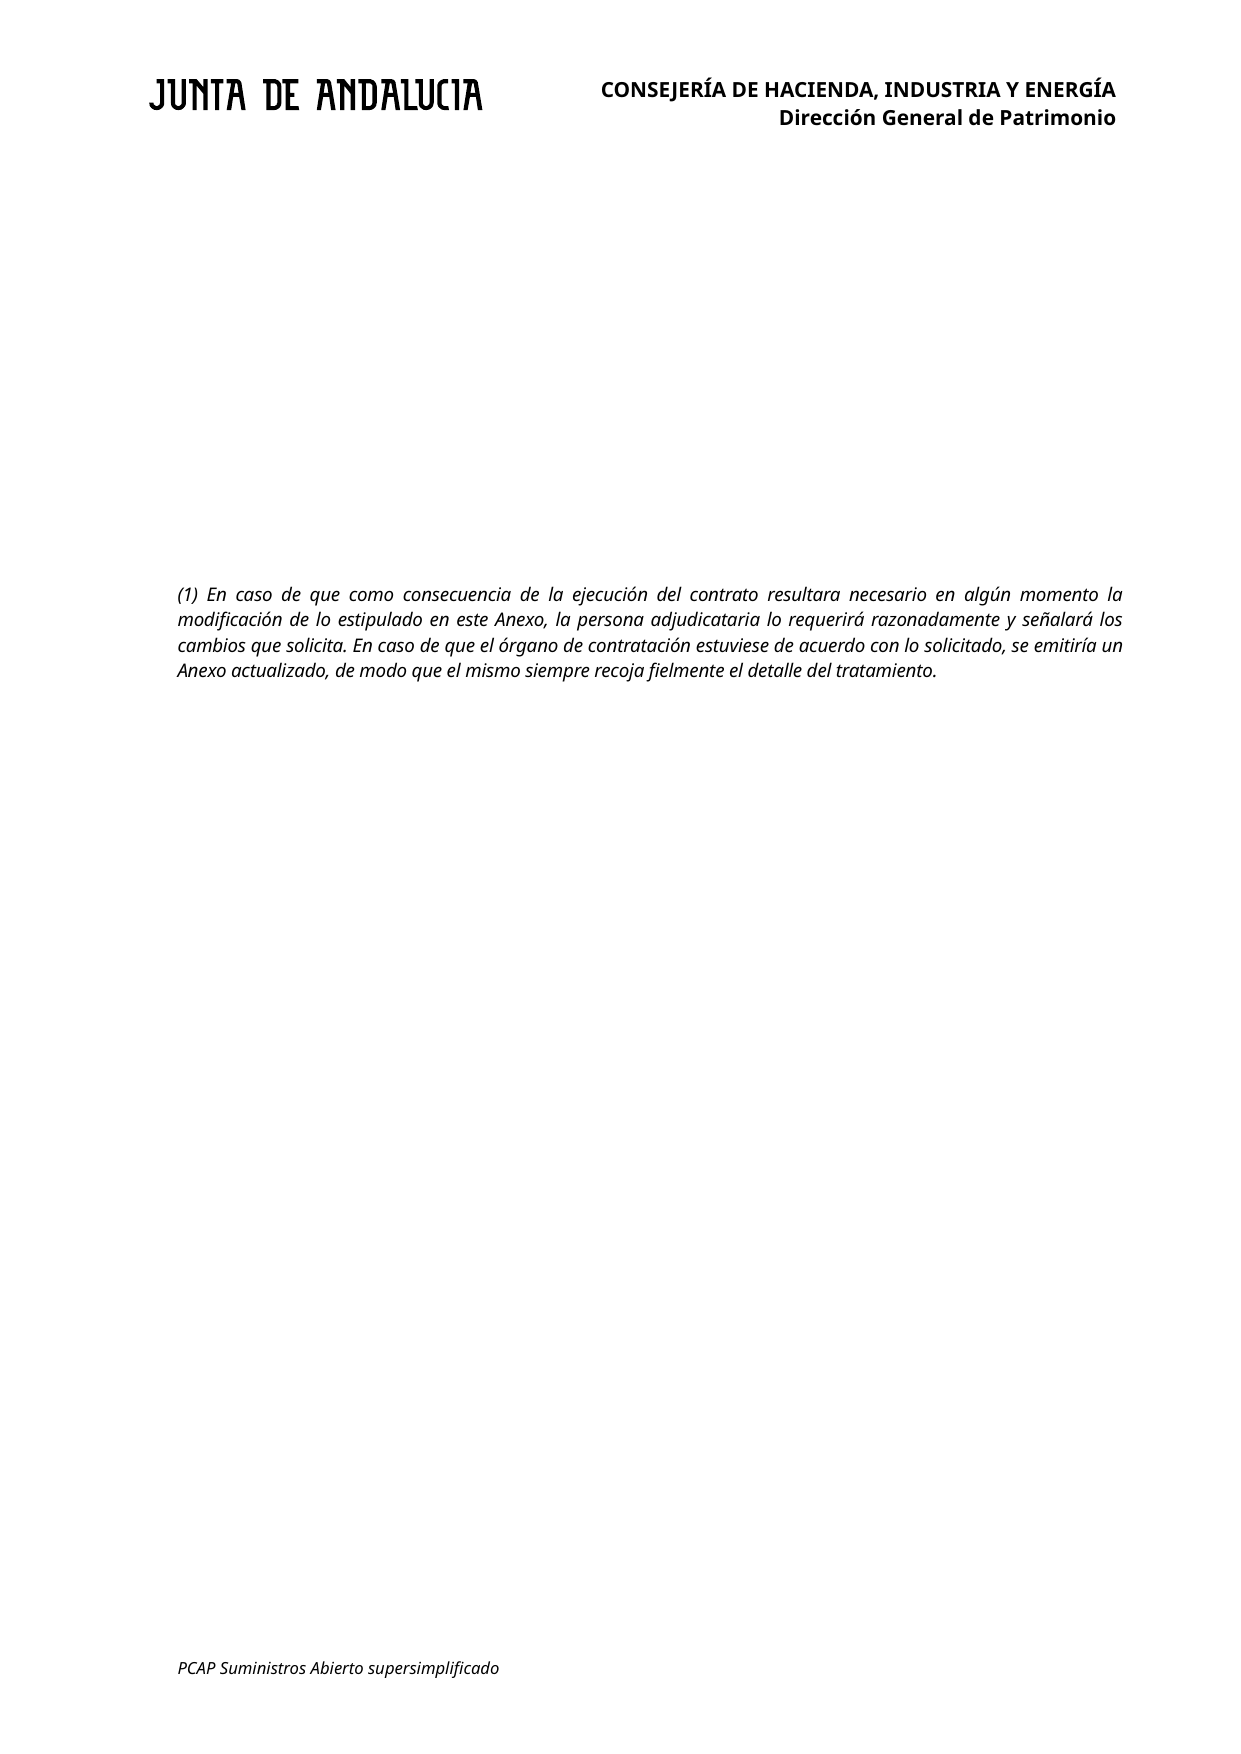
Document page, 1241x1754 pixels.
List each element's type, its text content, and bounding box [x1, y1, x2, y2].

text (1) En caso de que como consecuencia de la ejecución del contrato resultara necesario en algún momento la modificación de lo estipulado en este Anexo, la persona adjudicataria lo requerirá razonadamente y señalará los cambios que solicita. En caso de que el órgano de contratación estuviese de acuerdo con lo solicitado, se emitiría un Anexo actualizado, de modo que el mismo siempre recoja fielmente el detalle del tratamiento. [177, 581, 1123, 683]
